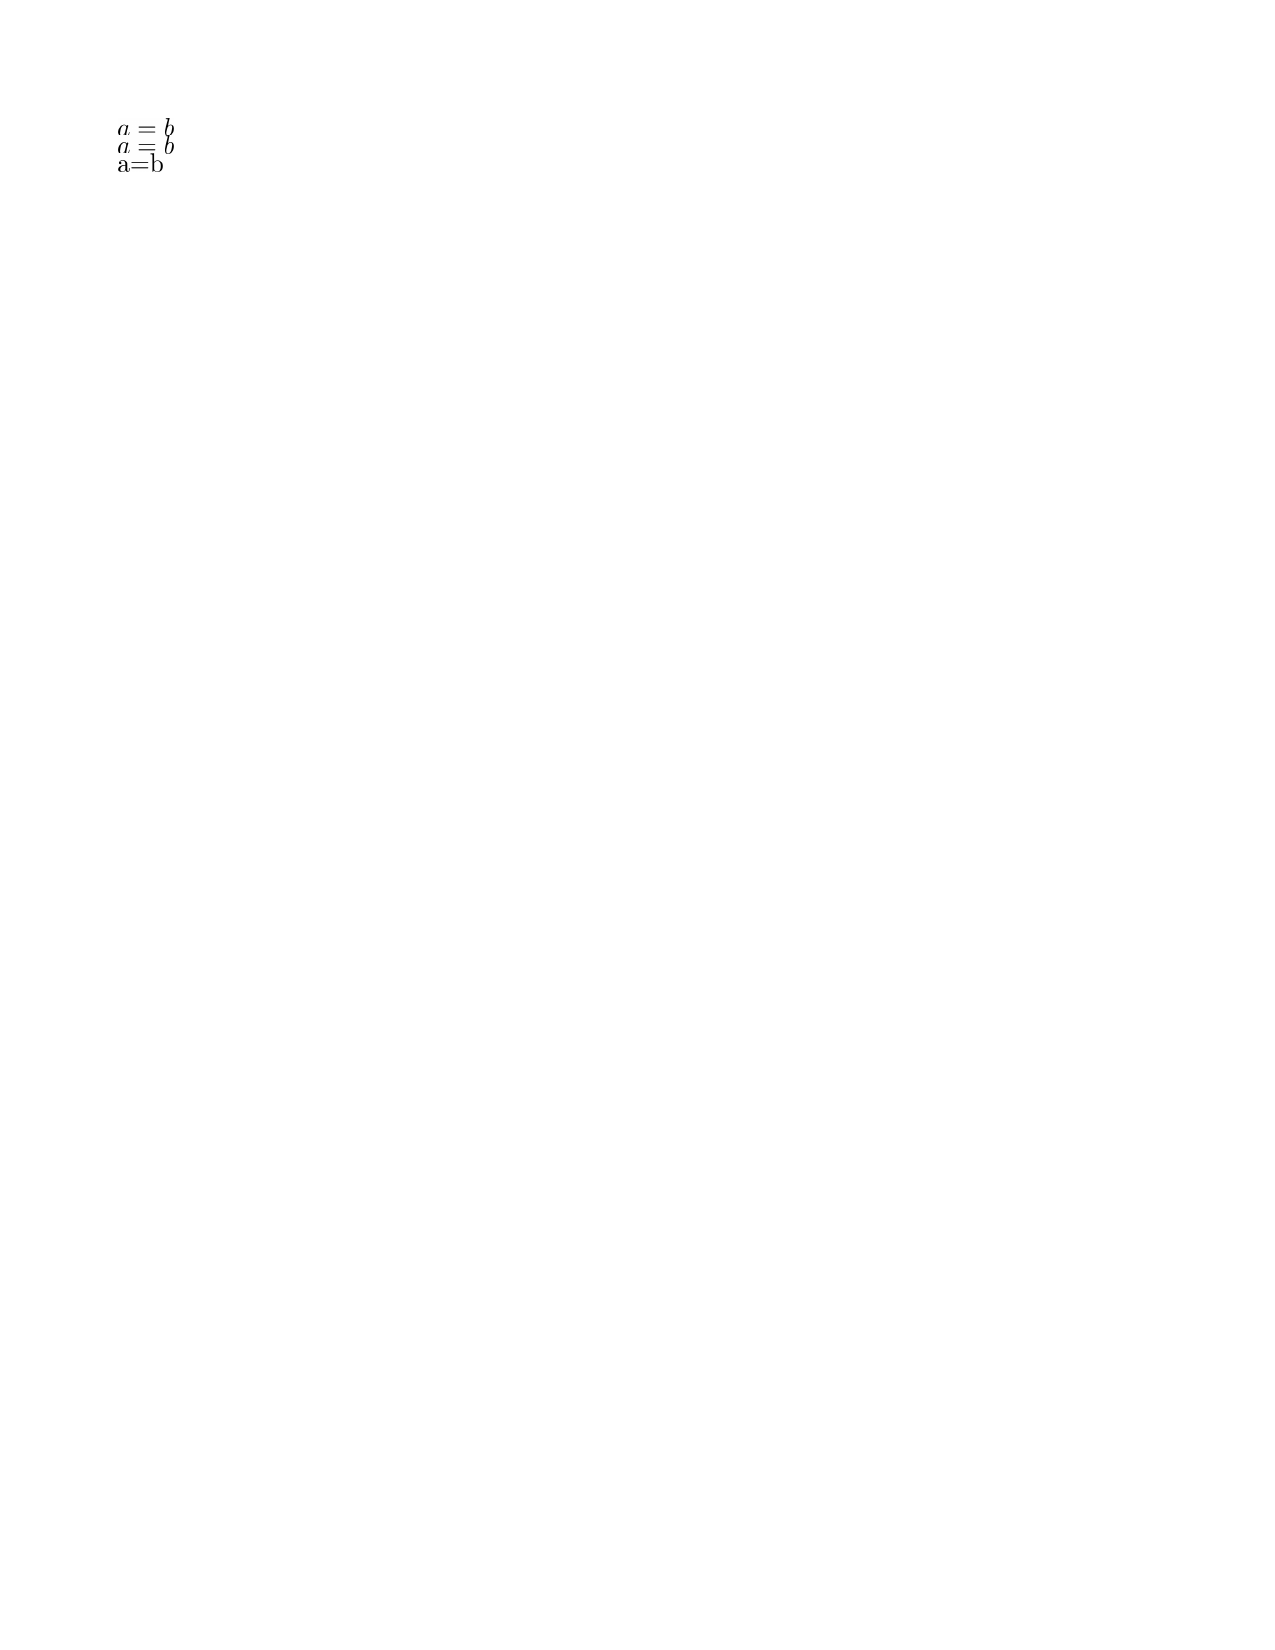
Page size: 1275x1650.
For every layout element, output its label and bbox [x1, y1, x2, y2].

picture [118, 118, 174, 172]
